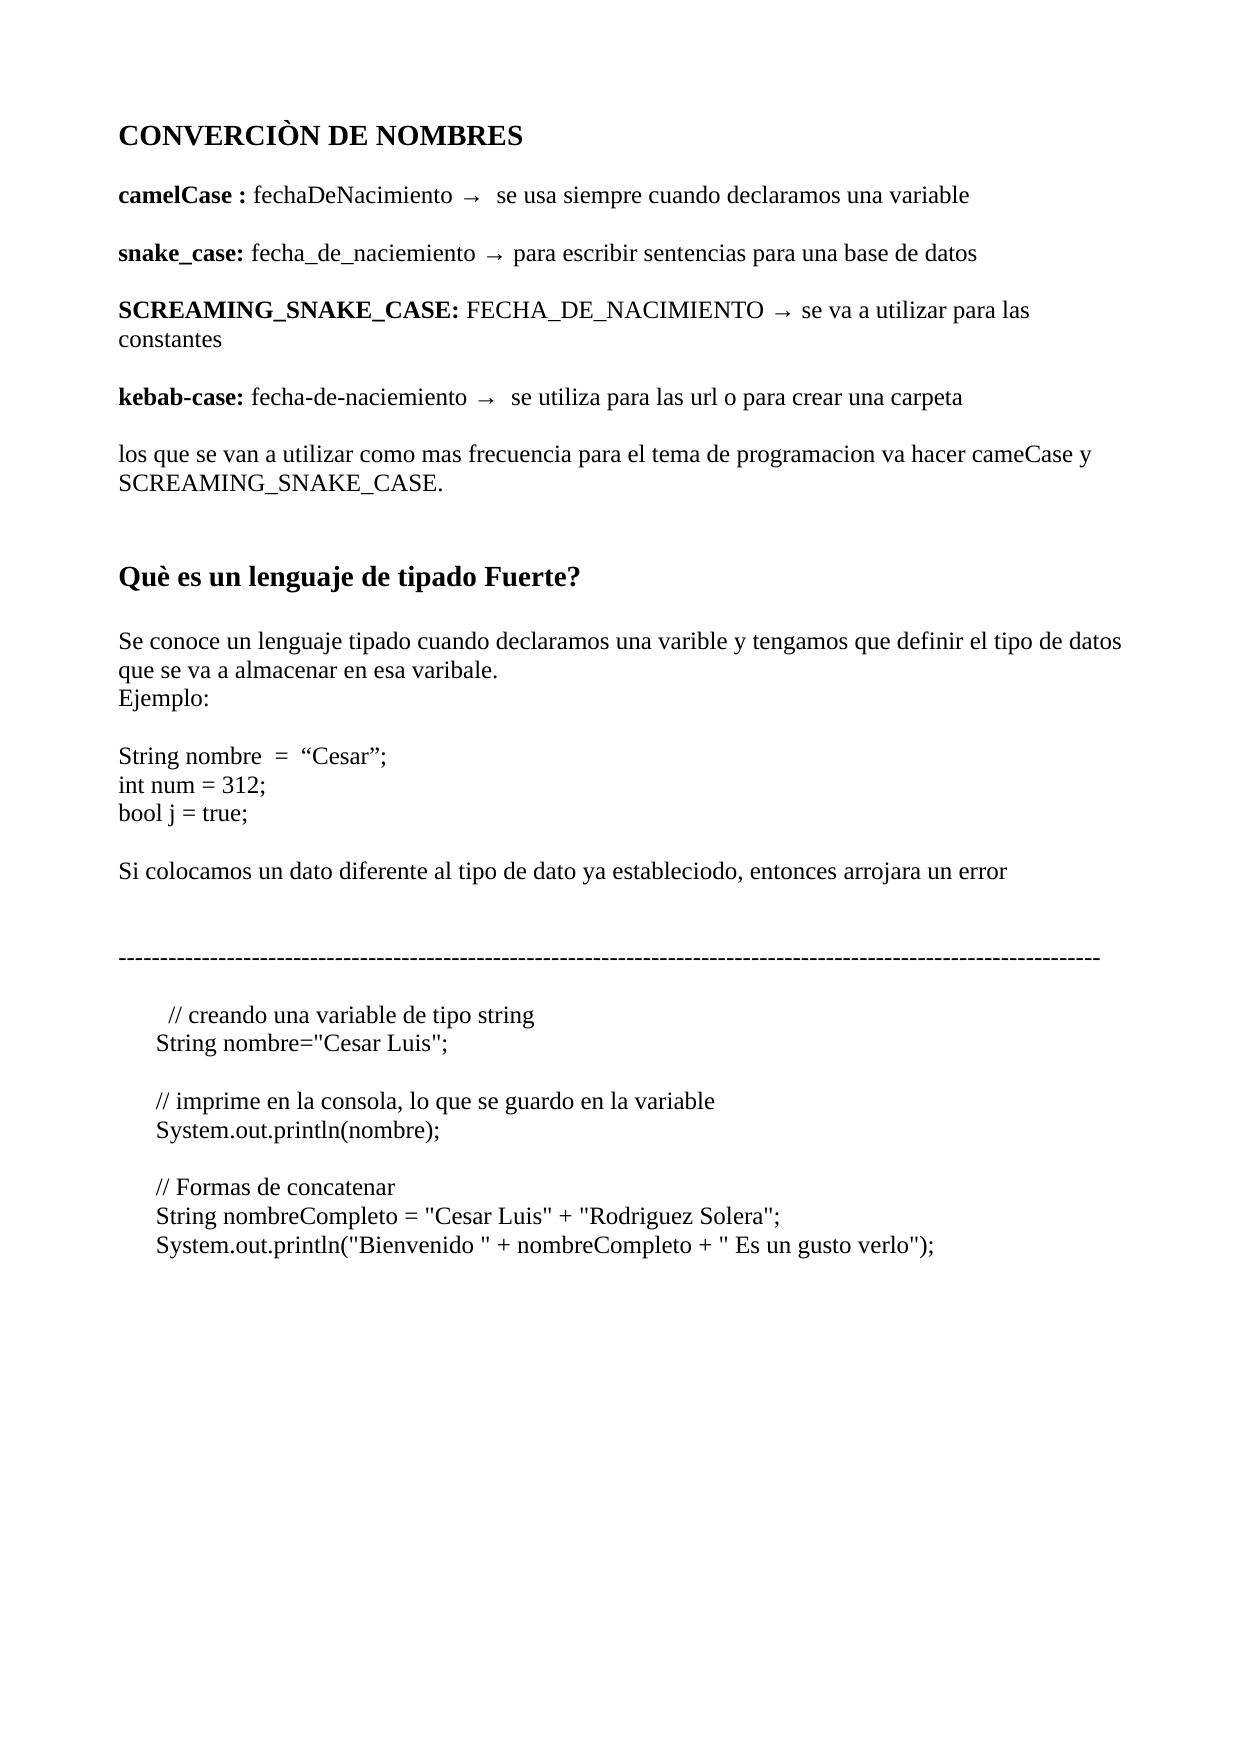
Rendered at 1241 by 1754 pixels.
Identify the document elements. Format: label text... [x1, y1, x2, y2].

text ---------------------------------------------------------------------------------------------------------------------- [118, 942, 1122, 971]
text String nombre="Cesar Luis"; [118, 1028, 1122, 1057]
text CONVERCIÒN DE NOMBRES [118, 118, 1122, 152]
text Se conoce un lenguaje tipado cuando declaramos una varible y tengamos que definir el tipo de datos que se va a almacenar en esa varibale. [118, 626, 1122, 683]
text // Formas de concatenar [118, 1172, 1122, 1201]
text // imprime en la consola, lo que se guardo en la variable [118, 1086, 1122, 1115]
text los que se van a utilizar como mas frecuencia para el tema de programacion va hacer cameCase y SCREAMING_SNAKE_CASE. [118, 439, 1122, 497]
text System.out.println(nombre); [118, 1115, 1122, 1143]
text bool j = true; [118, 798, 1122, 827]
text kebab-case: fecha-de-naciemiento → se utiliza para las url o para crear una carpeta [118, 382, 1122, 410]
text camelCase : fechaDeNacimiento → se usa siempre cuando declaramos una variable [118, 180, 1122, 209]
text System.out.println("Bienvenido " + nombreCompleto + " Es un gusto verlo"); [118, 1230, 1122, 1258]
text String nombreCompleto = "Cesar Luis" + "Rodriguez Solera"; [118, 1201, 1122, 1230]
text Què es un lenguaje de tipado Fuerte? [118, 559, 1122, 592]
text String nombre = “Cesar”; [118, 741, 1122, 770]
text SCREAMING_SNAKE_CASE: FECHA_DE_NACIMIENTO → se va a utilizar para las constantes [118, 295, 1122, 353]
text snake_case: fecha_de_naciemiento → para escribir sentencias para una base de datos [118, 238, 1122, 267]
text Ejemplo: [118, 683, 1122, 712]
text // creando una variable de tipo string [118, 1000, 1122, 1028]
text int num = 312; [118, 770, 1122, 798]
text Si colocamos un dato diferente al tipo de dato ya estableciodo, entonces arrojara un error [118, 856, 1122, 885]
